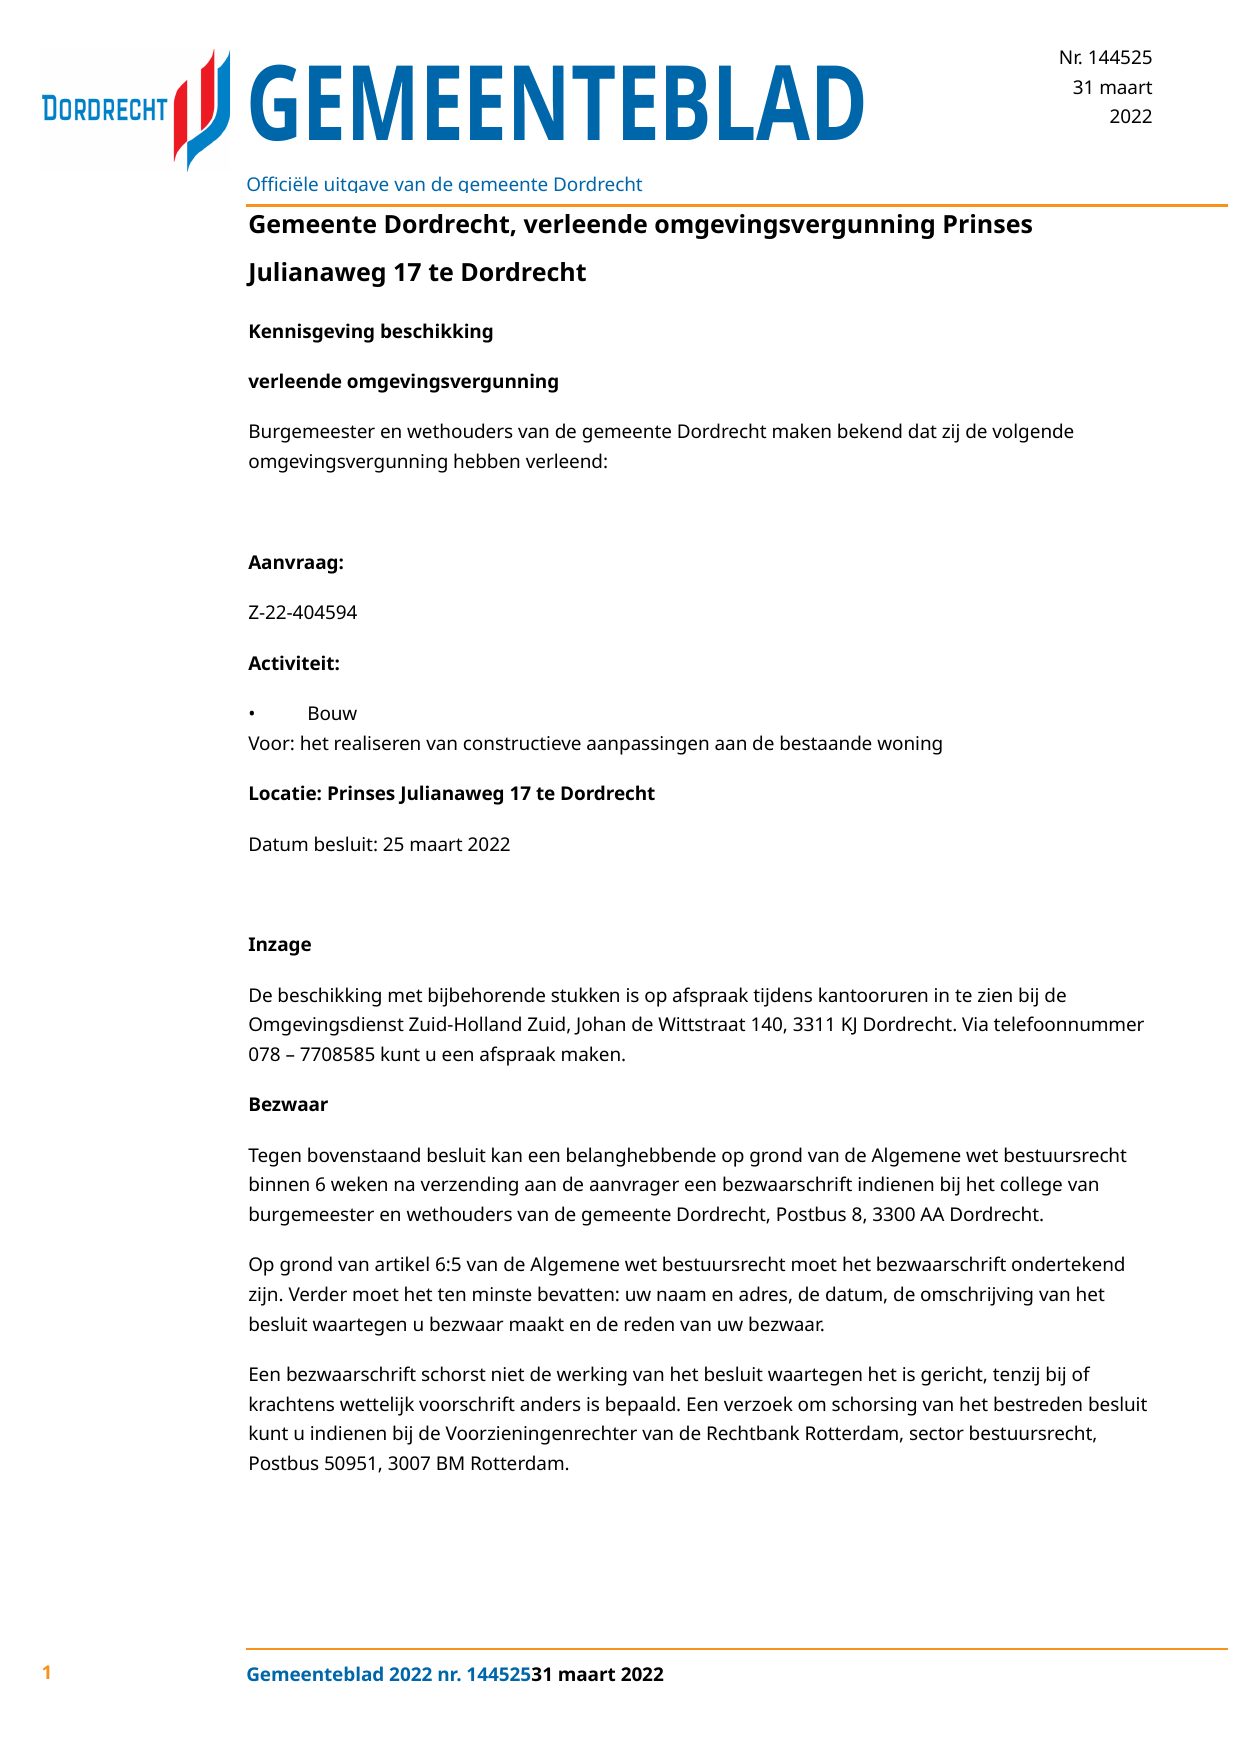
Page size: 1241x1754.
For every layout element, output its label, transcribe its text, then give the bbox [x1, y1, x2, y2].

text Op grond van artikel 6:5 van de Algemene wet bestuursrecht moet het bezwaarschrift ondertekend zijn. Verder moet het ten minste bevatten: uw naam en adres, de datum, de omschrijving van het besluit waartegen u bezwaar maakt en de reden van uw bezwaar. [248, 1252, 1152, 1337]
text Kennisgeving beschikking [248, 318, 1152, 344]
text Inzage [248, 932, 1152, 957]
text Z-22-404594 [248, 599, 1152, 625]
text Activiteit: [248, 650, 1152, 676]
text Bezwaar [248, 1092, 1152, 1117]
text Aanvraag: [248, 549, 1152, 575]
list Bouw [248, 700, 1152, 726]
text Tegen bovenstaand besluit kan een belanghebbende op grond van de Algemene wet bestuursrecht binnen 6 weken na verzending aan de aanvrager een bezwaarschrift indienen bij het college van burgemeester en wethouders van de gemeente Dordrecht, Postbus 8, 3300 AA Dordrecht. [248, 1142, 1152, 1227]
text De beschikking met bijbehorende stukken is op afspraak tijdens kantooruren in te zien bij de Omgevingsdienst Zuid-Holland Zuid, Johan de Wittstraat 140, 3311 KJ Dordrecht. Via telefoonnummer 078 – 7708585 kunt u een afspraak maken. [248, 982, 1152, 1067]
text Een bezwaarschrift schorst niet de werking van het besluit waartegen het is gericht, tenzij bij of krachtens wettelijk voorschrift anders is bepaald. Een verzoek om schorsing van het bestreden besluit kunt u indienen bij de Voorzieningenrechter van de Rechtbank Rotterdam, sector bestuursrecht, Postbus 50951, 3007 BM Rotterdam. [248, 1361, 1152, 1476]
text Burgemeester en wethouders van de gemeente Dordrecht maken bekend dat zij de volgende omgevingsvergunning hebben verleend: [248, 419, 1152, 474]
text Gemeente Dordrecht, verleende omgevingsvergunning Prinses Julianaweg 17 te Dordrecht [248, 207, 1152, 288]
text Voor: het realiseren van constructieve aanpassingen aan de bestaande woning [248, 730, 1152, 756]
text verleende omgevingsvergunning [248, 368, 1152, 394]
text Locatie: Prinses Julianaweg 17 te Dordrecht [248, 780, 1152, 806]
text Datum besluit: 25 maart 2022 [248, 831, 1152, 857]
picture [41, 47, 231, 172]
